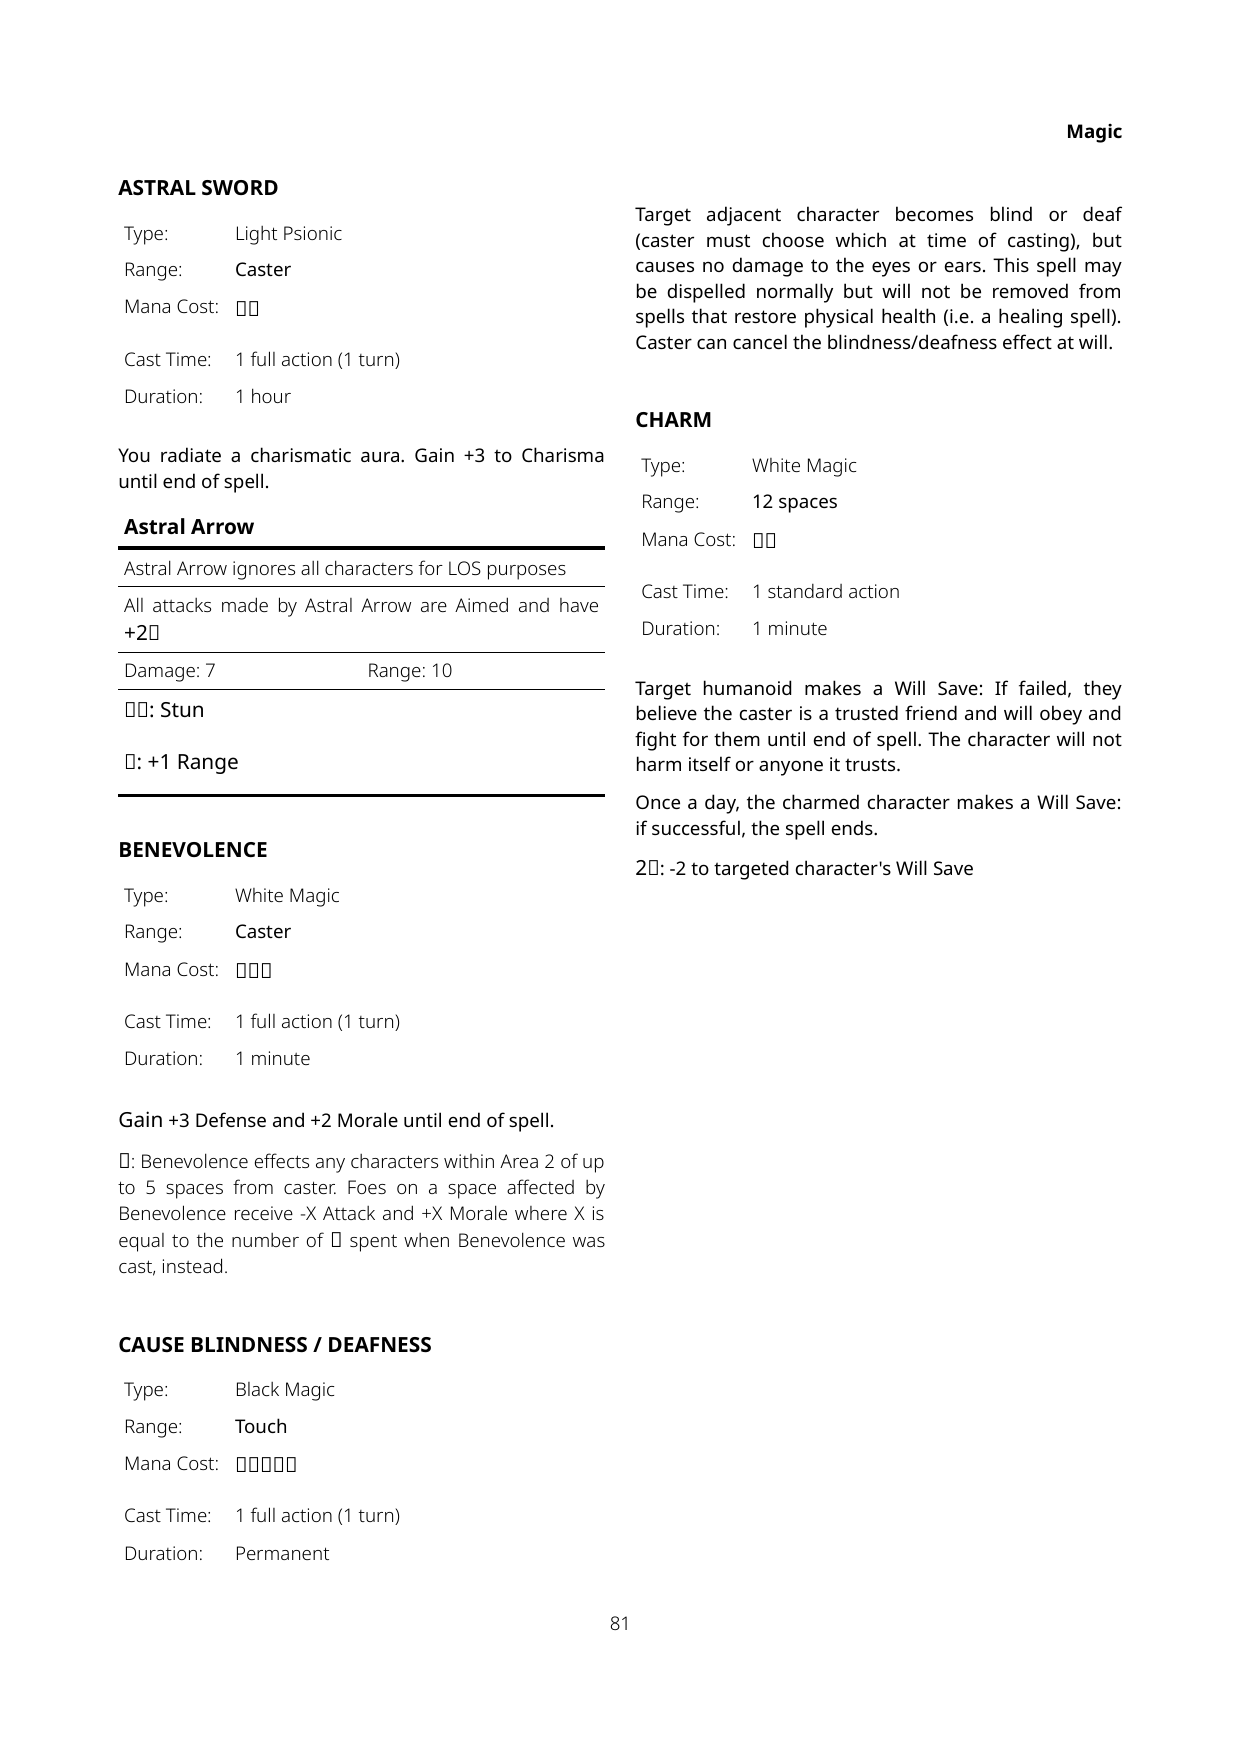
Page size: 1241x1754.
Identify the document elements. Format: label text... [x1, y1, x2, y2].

table_cell  [229, 950, 606, 1002]
table_cell Mana Cost: [635, 520, 746, 572]
table_cell Range: [118, 1408, 229, 1445]
table_cell Damage: 7 [118, 653, 362, 689]
table_cell Range: [118, 251, 229, 288]
table_header Type: [635, 446, 746, 483]
table_cell Caster [229, 251, 606, 288]
table_header Type: [118, 214, 229, 251]
table_header Black Magic [229, 1371, 606, 1408]
table_cell Mana Cost: [118, 288, 229, 340]
table_cell  [746, 520, 1123, 572]
text 2: -2 to targeted character's Will Save [635, 853, 1122, 881]
table_cell Duration: [118, 1534, 229, 1571]
table_cell Cast Time: [118, 340, 229, 377]
table_cell 1 minute [746, 610, 1123, 646]
table_cell : +1 Range [118, 742, 605, 794]
table_cell Duration: [635, 610, 746, 646]
table_cell 1 full action (1 turn) [229, 340, 606, 377]
table_header White Magic [229, 876, 606, 913]
table_cell 1 standard action [746, 573, 1123, 609]
table_cell Cast Time: [635, 573, 746, 609]
table_cell : Stun [118, 690, 605, 742]
table_header Astral Arrow [118, 506, 605, 546]
text Target humanoid makes a Will Save: If failed, they believe the caster is a trusted friend and will obey and fight for them until end of spell. The character will not harm itself or anyone it trusts. [635, 646, 1122, 777]
table_header Type: [118, 876, 229, 913]
table_cell  [229, 1445, 606, 1497]
table_cell 1 minute [229, 1040, 606, 1076]
text ASTRAL SWORD [118, 173, 605, 202]
table_cell 1 full action (1 turn) [229, 1497, 606, 1534]
table_cell Astral Arrow ignores all characters for LOS purposes [118, 550, 605, 586]
table_cell 12 spaces [746, 483, 1123, 520]
text BENEVOLENCE [118, 835, 605, 864]
table_cell Duration: [118, 1040, 229, 1076]
table_cell Duration: [118, 378, 229, 414]
text CAUSE BLINDNESS / DEAFNESS [118, 1330, 605, 1358]
table_cell Permanent [229, 1534, 606, 1571]
text CHARM [635, 405, 1122, 434]
text Target adjacent character becomes blind or deaf (caster must choose which at time of casting), but causes no damage to the eyes or ears. This spell may be dispelled normally but will not be removed from spells that restore physical health (i.e. a healing spell). Caster can cancel the blindness/deafness effect at will. [635, 173, 1122, 355]
table_cell Cast Time: [118, 1497, 229, 1534]
text Once a day, the charmed character makes a Will Save: if successful, the spell ends. [635, 789, 1122, 841]
text : Benevolence effects any characters within Area 2 of up to 5 spaces from caster. Foes on a space affected by Benevolence receive -X Attack and +X Morale where X is equal to the number of  spent when Benevolence was cast, instead. [118, 1146, 605, 1279]
table_cell Touch [229, 1408, 606, 1445]
table_cell Caster [229, 913, 606, 950]
table_cell Range: 10 [362, 653, 605, 689]
table_cell Mana Cost: [118, 950, 229, 1002]
table_header Light Psionic [229, 214, 606, 251]
table_cell Cast Time: [118, 1003, 229, 1039]
table_header Type: [118, 1371, 229, 1408]
table_cell 1 full action (1 turn) [229, 1003, 606, 1039]
table_cell 1 hour [229, 378, 606, 414]
table_header White Magic [746, 446, 1123, 483]
text Gain +3 Defense and +2 Morale until end of spell. [118, 1076, 605, 1133]
table_cell All attacks made by Astral Arrow are Aimed and have +2 [118, 587, 605, 652]
table_cell Range: [635, 483, 746, 520]
table_cell Range: [118, 913, 229, 950]
table_cell  [229, 288, 606, 340]
text You radiate a charismatic aura. Gain +3 to Charisma until end of spell. [118, 414, 605, 494]
table_cell Mana Cost: [118, 1445, 229, 1497]
